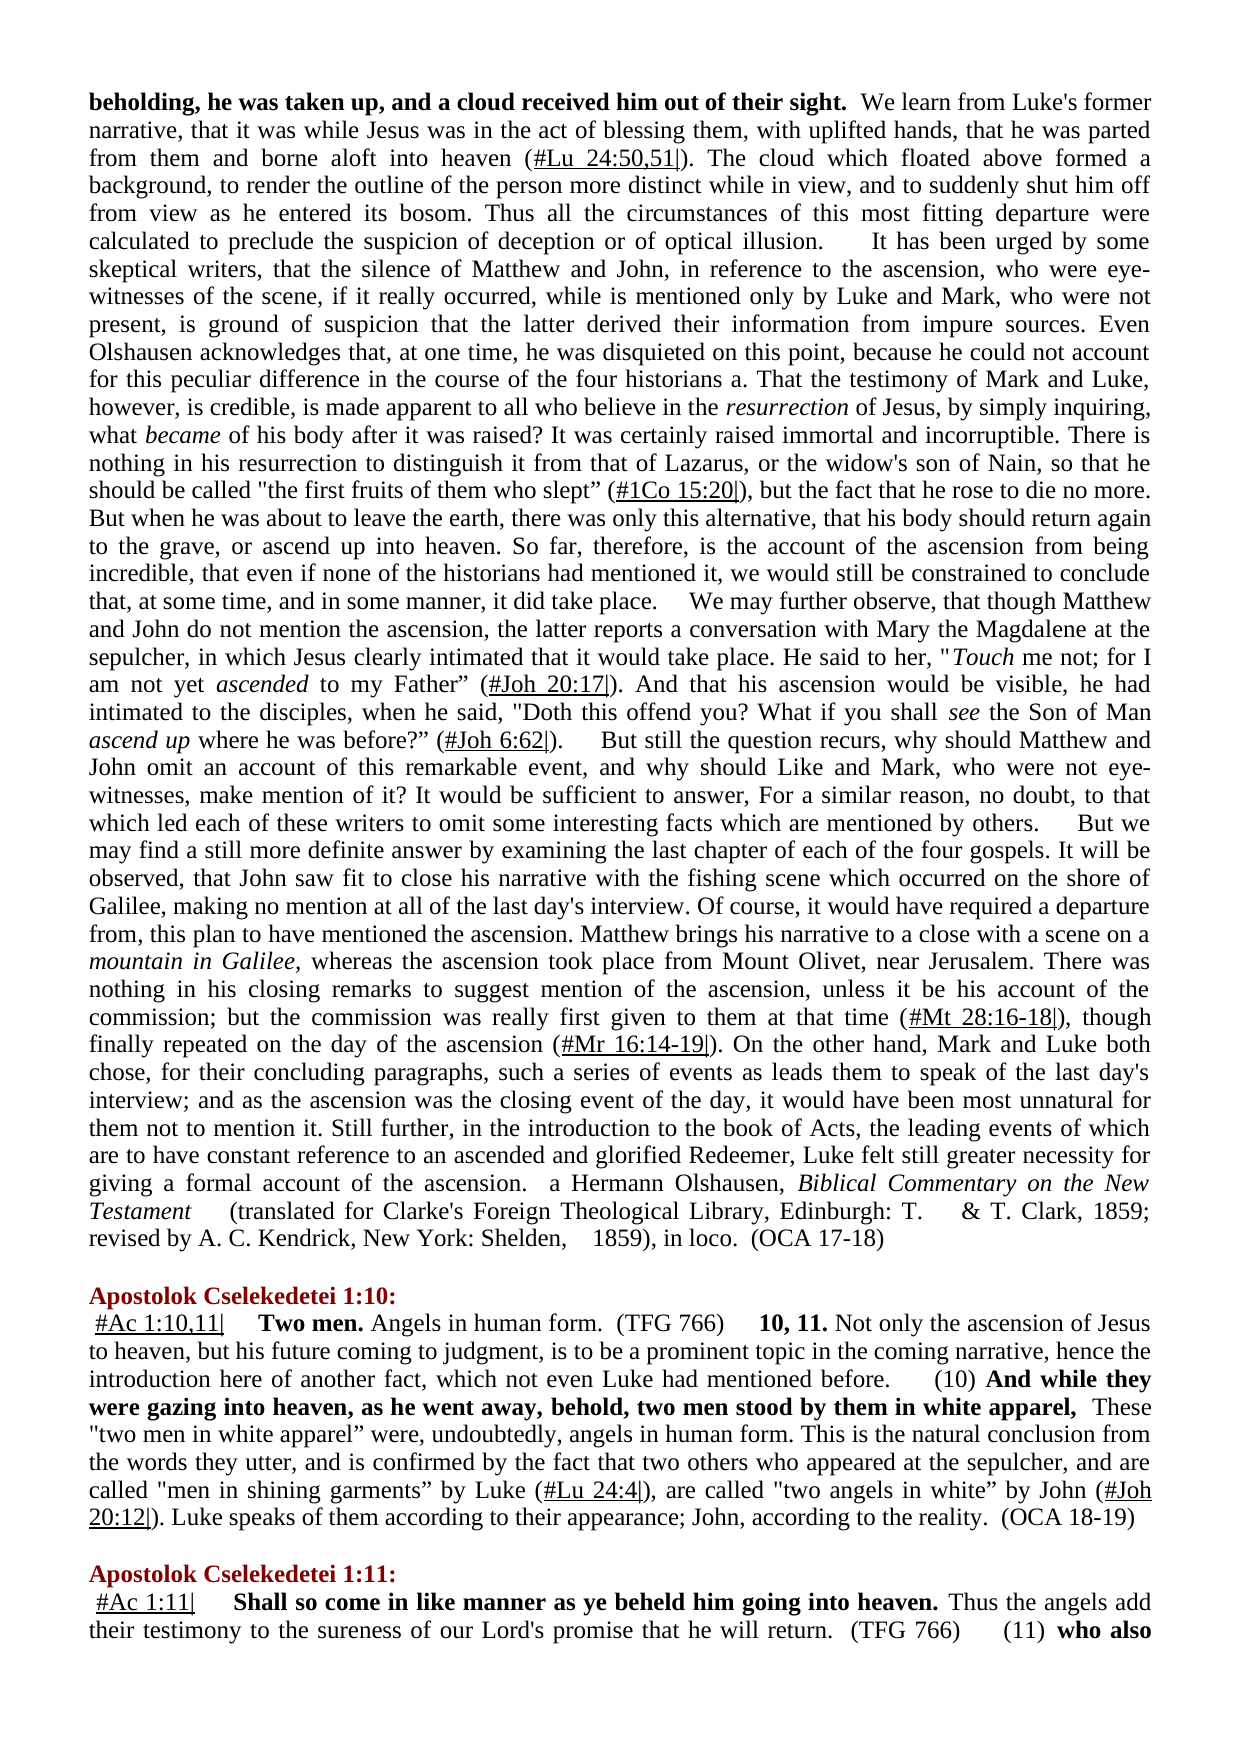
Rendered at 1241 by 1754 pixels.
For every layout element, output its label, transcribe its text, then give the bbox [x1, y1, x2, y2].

text #Ac 1:11| Shall so come in like manner as ye beheld him going into heaven. Thus the angels add their testimony to the sureness of our Lord's promise that he will return. (TFG 766) (11) who also [88, 1588, 1152, 1644]
text Apostolok Cselekedetei 1:10: [88, 1282, 1152, 1309]
text #Ac 1:10,11| Two men. Angels in human form. (TFG 766) 10, 11. Not only the ascension of Jesus to heaven, but his future coming to judgment, is to be a prominent topic in the coming narrative, hence the introduction here of another fact, which not even Luke had mentioned before. (10) And while they were gazing into heaven, as he went away, behold, two men stood by them in white apparel, These "two men in white apparel” were, undoubtedly, angels in human form. This is the natural conclusion from the words they utter, and is confirmed by the fact that two others who appeared at the sepulcher, and are called "men in shining garments” by Luke (#Lu 24:4|), are called "two angels in white” by John (#Joh 20:12|). Luke speaks of them according to their appearance; John, according to the reality. (OCA 18-19) [88, 1309, 1152, 1531]
text Apostolok Cselekedetei 1:11: [88, 1561, 1152, 1588]
text beholding, he was taken up, and a cloud received him out of their sight. We learn from Luke's former narrative, that it was while Jesus was in the act of blessing them, with uplifted hands, that he was parted from them and borne aloft into heaven (#Lu 24:50,51|). The cloud which floated above formed a background, to render the outline of the person more distinct while in view, and to suddenly shut him off from view as he entered its bosom. Thus all the circumstances of this most fitting departure were calculated to preclude the suspicion of deception or of optical illusion. It has been urged by some skeptical writers, that the silence of Matthew and John, in reference to the ascension, who were eye-witnesses of the scene, if it really occurred, while is mentioned only by Luke and Mark, who were not present, is ground of suspicion that the latter derived their information from impure sources. Even Olshausen acknowledges that, at one time, he was disquieted on this point, because he could not account for this peculiar difference in the course of the four historians a. That the testimony of Mark and Luke, however, is credible, is made apparent to all who believe in the resurrection of Jesus, by simply inquiring, what became of his body after it was raised? It was certainly raised immortal and incorruptible. There is nothing in his resurrection to distinguish it from that of Lazarus, or the widow's son of Nain, so that he should be called "the first fruits of them who slept” (#1Co 15:20|), but the fact that he rose to die no more. But when he was about to leave the earth, there was only this alternative, that his body should return again to the grave, or ascend up into heaven. So far, therefore, is the account of the ascension from being incredible, that even if none of the historians had mentioned it, we would still be constrained to conclude that, at some time, and in some manner, it did take place. We may further observe, that though Matthew and John do not mention the ascension, the latter reports a conversation with Mary the Magdalene at the sepulcher, in which Jesus clearly intimated that it would take place. He said to her, "Touch me not; for I am not yet ascended to my Father” (#Joh 20:17|). And that his ascension would be visible, he had intimated to the disciples, when he said, "Doth this offend you? What if you shall see the Son of Man ascend up where he was before?” (#Joh 6:62|). But still the question recurs, why should Matthew and John omit an account of this remarkable event, and why should Like and Mark, who were not eye-witnesses, make mention of it? It would be sufficient to answer, For a similar reason, no doubt, to that which led each of these writers to omit some interesting facts which are mentioned by others. But we may find a still more definite answer by examining the last chapter of each of the four gospels. It will be observed, that John saw fit to close his narrative with the fishing scene which occurred on the shore of Galilee, making no mention at all of the last day's interview. Of course, it would have required a departure from, this plan to have mentioned the ascension. Matthew brings his narrative to a close with a scene on a mountain in Galilee, whereas the ascension took place from Mount Olivet, near Jerusalem. There was nothing in his closing remarks to suggest mention of the ascension, unless it be his account of the commission; but the commission was really first given to them at that time (#Mt 28:16-18|), though finally repeated on the day of the ascension (#Mr 16:14-19|). On the other hand, Mark and Luke both chose, for their concluding paragraphs, such a series of events as leads them to speak of the last day's interview; and as the ascension was the closing event of the day, it would have been most unnatural for them not to mention it. Still further, in the introduction to the book of Acts, the leading events of which are to have constant reference to an ascended and glorified Redeemer, Luke felt still greater necessity for giving a formal account of the ascension. a Hermann Olshausen, Biblical Commentary on the New Testament (translated for Clarke's Foreign Theological Library, Edinburgh: T. & T. Clark, 1859; revised by A. C. Kendrick, New York: Shelden, 1859), in loco. (OCA 17-18) [88, 88, 1152, 1252]
